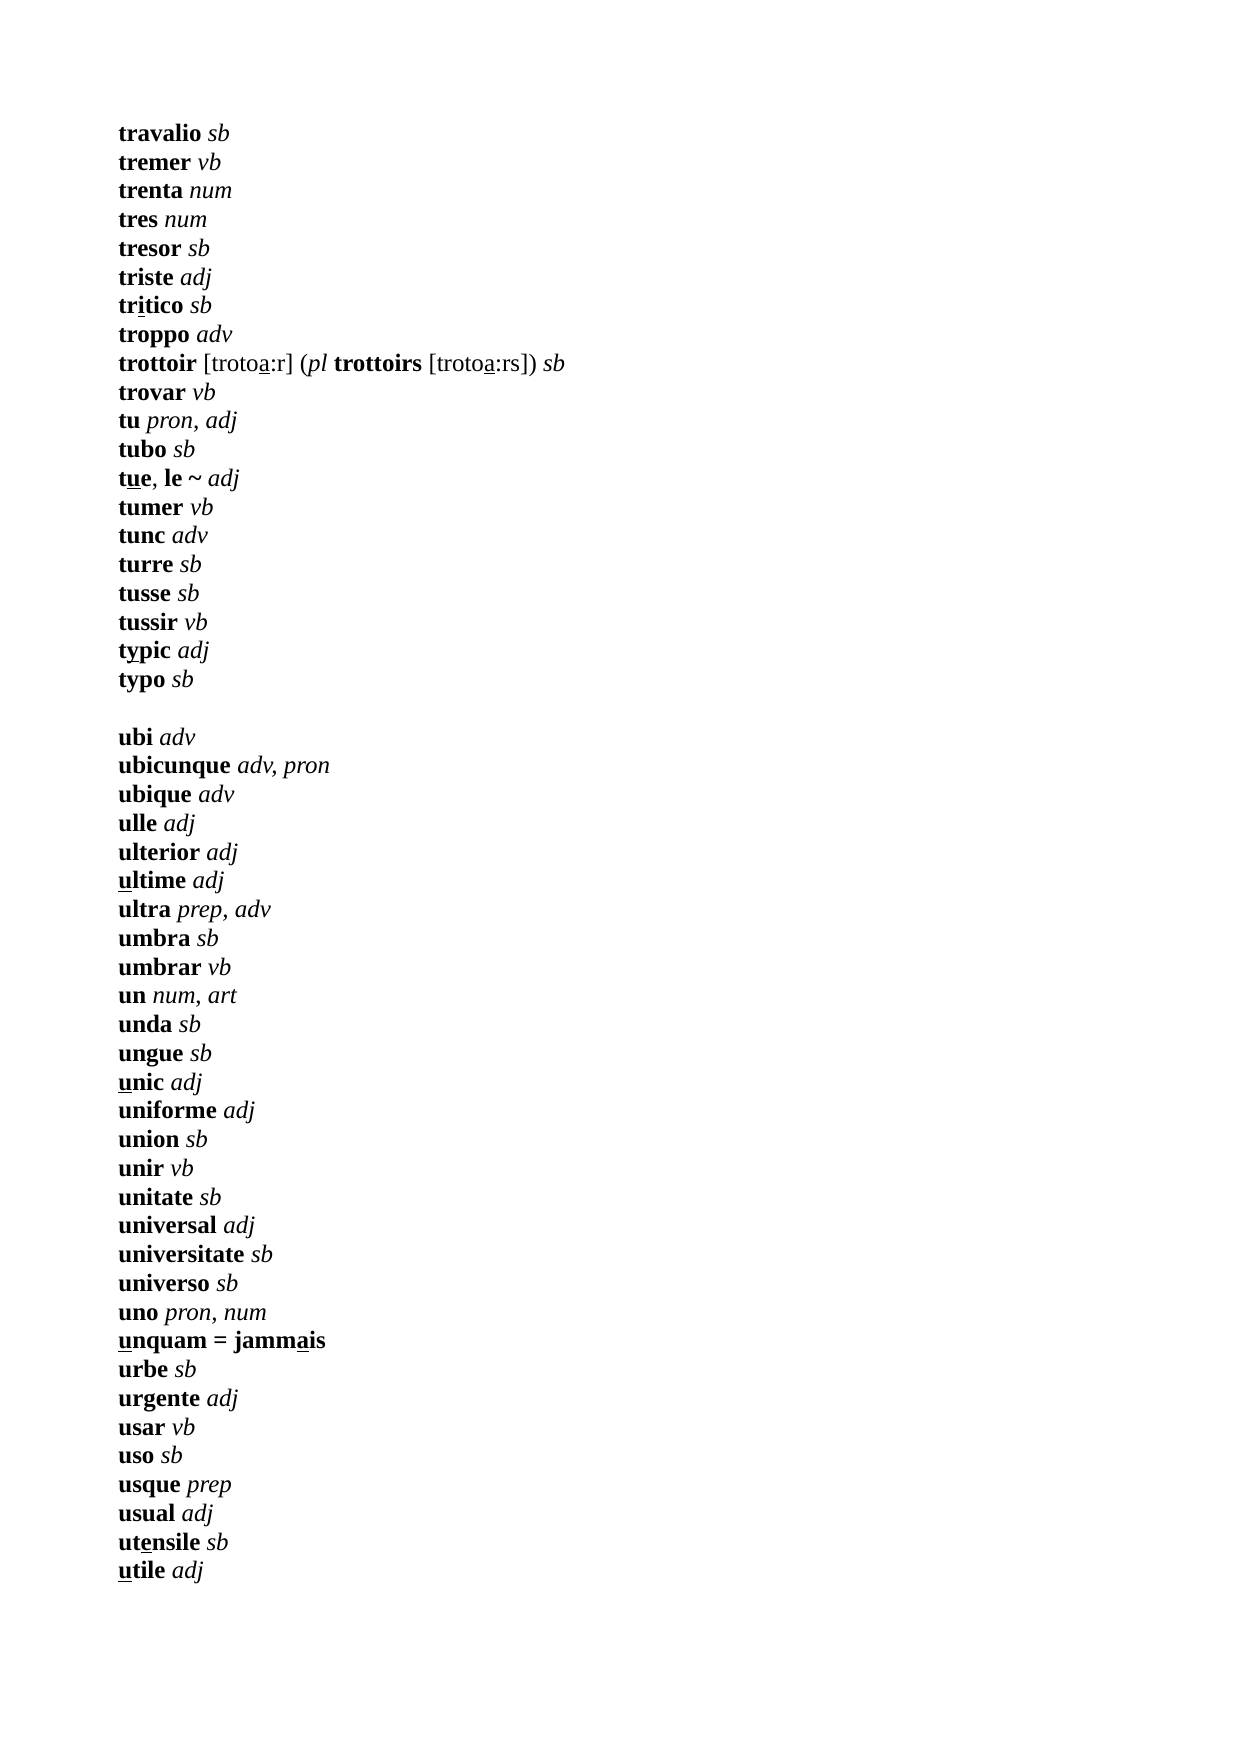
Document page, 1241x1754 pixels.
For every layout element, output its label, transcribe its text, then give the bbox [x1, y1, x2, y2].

text trovar vb [118, 377, 1122, 406]
text tue, le ~ adj [118, 463, 1122, 492]
text uniforme adj [118, 1096, 1122, 1124]
text tubo sb [118, 434, 1122, 463]
text universitate sb [118, 1239, 1122, 1268]
text tunc adv [118, 521, 1122, 549]
text universal adj [118, 1211, 1122, 1239]
text un num, art [118, 981, 1122, 1009]
text triste adj [118, 262, 1122, 291]
text uno pron, num [118, 1297, 1122, 1326]
text uso sb [118, 1441, 1122, 1469]
text usual adj [118, 1498, 1122, 1527]
text unic adj [118, 1067, 1122, 1096]
text tumer vb [118, 492, 1122, 521]
text unquam = jammais [118, 1326, 1122, 1354]
text unir vb [118, 1153, 1122, 1182]
text typic adj [118, 636, 1122, 664]
text ubicunque adv, pron [118, 751, 1122, 779]
text trenta num [118, 176, 1122, 204]
text ungue sb [118, 1038, 1122, 1067]
text ubique adv [118, 779, 1122, 808]
text tremer vb [118, 147, 1122, 176]
text umbra sb [118, 923, 1122, 952]
text union sb [118, 1124, 1122, 1153]
text unitate sb [118, 1182, 1122, 1211]
text ulterior adj [118, 837, 1122, 866]
text tu pron, adj [118, 406, 1122, 434]
text travalio sb [118, 118, 1122, 147]
text trottoir [trotoa:r] (pl trottoirs [trotoa:rs]) sb [118, 348, 1122, 377]
text troppo adv [118, 319, 1122, 348]
text tres num [118, 204, 1122, 233]
text utensile sb [118, 1527, 1122, 1556]
text ubi adv [118, 722, 1122, 751]
text tritico sb [118, 291, 1122, 319]
text utile adj [118, 1556, 1122, 1584]
text umbrar vb [118, 952, 1122, 981]
text urbe sb [118, 1354, 1122, 1383]
text tussir vb [118, 607, 1122, 636]
text usar vb [118, 1412, 1122, 1441]
text ultime adj [118, 866, 1122, 894]
text tresor sb [118, 233, 1122, 262]
text usque prep [118, 1469, 1122, 1498]
text tusse sb [118, 578, 1122, 607]
text ultra prep, adv [118, 894, 1122, 923]
text ulle adj [118, 808, 1122, 837]
text universo sb [118, 1268, 1122, 1297]
text urgente adj [118, 1383, 1122, 1412]
text unda sb [118, 1009, 1122, 1038]
text turre sb [118, 549, 1122, 578]
text typo sb [118, 664, 1122, 693]
